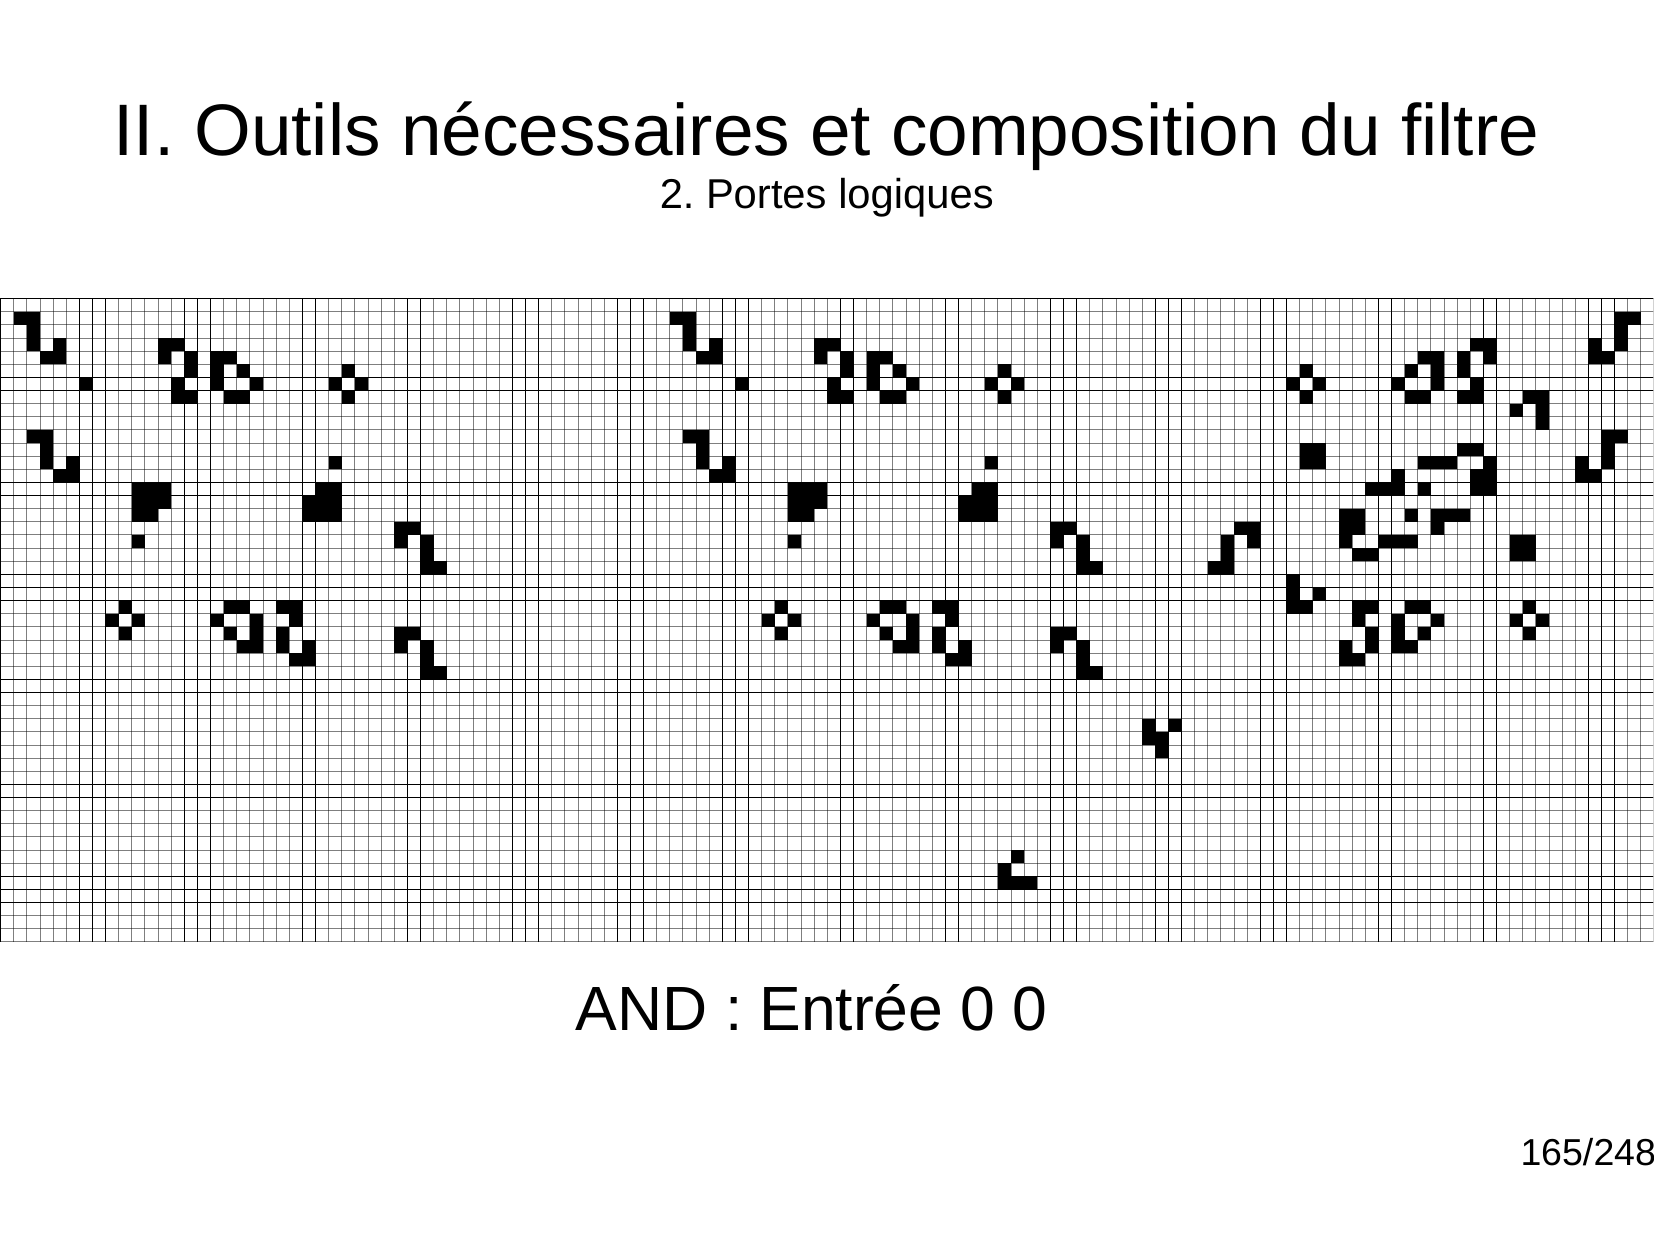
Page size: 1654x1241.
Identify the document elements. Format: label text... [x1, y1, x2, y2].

title II. Outils nécessaires et composition du filtre 2. Portes logiques [82, 49, 1571, 257]
text_box AND : Entrée 0 0 [561, 966, 1063, 1052]
text_box <number>/248 [1505, 1124, 1654, 1182]
picture [0, 298, 1654, 942]
